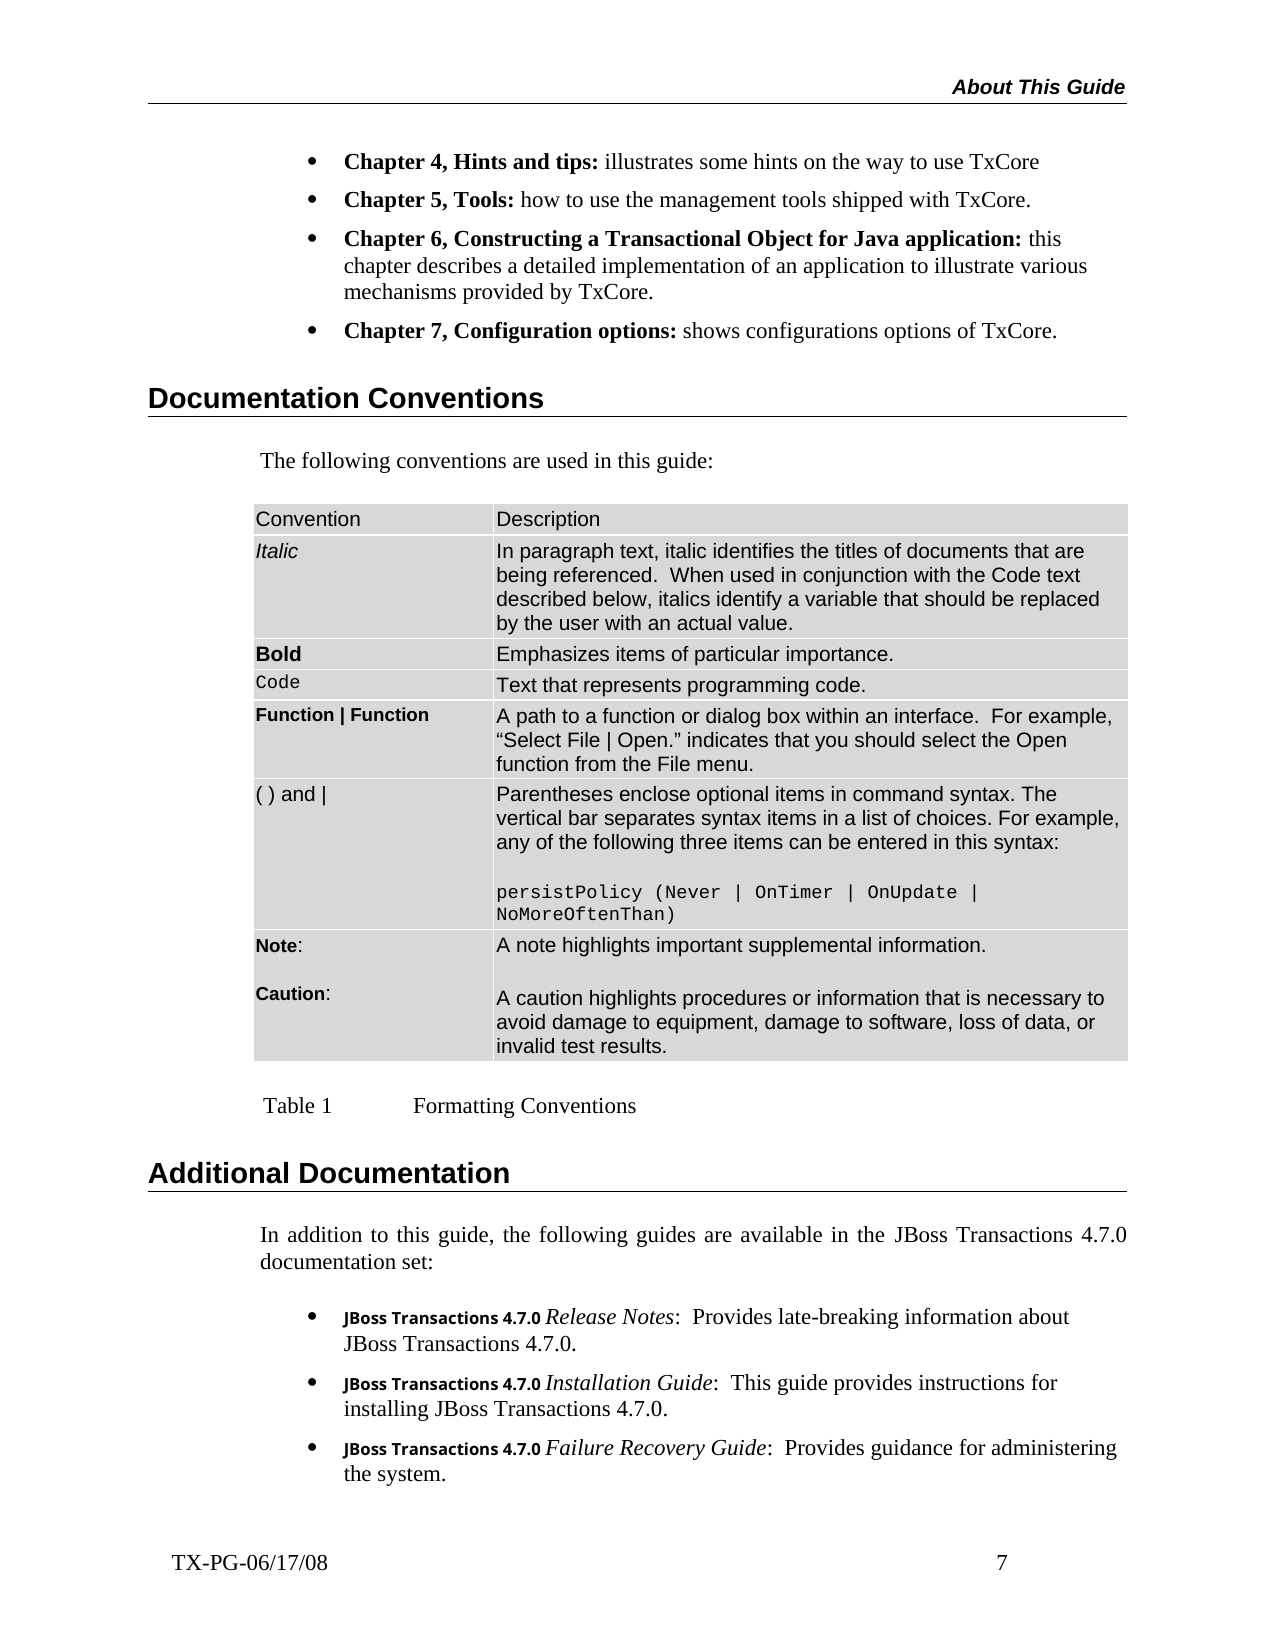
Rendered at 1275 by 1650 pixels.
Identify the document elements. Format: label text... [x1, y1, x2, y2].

table_cell ( ) and | [254, 779, 493, 929]
table_cell Note: Caution: [254, 930, 493, 1061]
list Chapter 4, Hints and tips: illustrates some hints on the way to use TxCore [308, 148, 1127, 174]
list JBoss Transactions 4.6.0 Failure Recovery Guide: Provides guidance for administering the system. [308, 1434, 1127, 1486]
list JBoss Transactions 4.6.0 Release Notes: Provides late-breaking information about JBoss Transactions 4.6.0. [308, 1303, 1127, 1356]
subtitle Documentation Conventions [148, 381, 1127, 416]
table_cell Text that represents programming code. [494, 670, 1128, 699]
text The following conventions are used in this guide: [260, 447, 1127, 473]
list JBoss Transactions 4.6.0 Installation Guide: This guide provides instructions for installing JBoss Transactions 4.6.0. [308, 1368, 1127, 1421]
table_cell Italic [254, 536, 493, 638]
list Chapter 6, Constructing a Transactional Object for Java application: this chapter describes a detailed implementation of an application to illustrate various mechanisms provided by TxCore. [308, 225, 1127, 304]
table_header Description [494, 504, 1128, 534]
table_cell Bold [254, 639, 493, 669]
table_cell A note highlights important supplemental information. A caution highlights procedures or information that is necessary to avoid damage to equipment, damage to software, loss of data, or invalid test results. [494, 930, 1128, 1061]
table_cell In paragraph text, italic identifies the titles of documents that are being referenced. When used in conjunction with the Code text described below, italics identify a variable that should be replaced by the user with an actual value. [494, 536, 1128, 638]
table_cell A path to a function or dialog box within an interface. For example, “Select File | Open.” indicates that you should select the Open function from the File menu. [494, 701, 1128, 778]
table_cell Function | Function [254, 701, 493, 778]
table_cell Parentheses enclose optional items in command syntax. The vertical bar separates syntax items in a list of choices. For example, any of the following three items can be entered in this syntax: persistPolicy (Never | OnTimer | OnUpdate | NoMoreOftenThan) [494, 779, 1128, 929]
text Table 1 Formatting Conventions [263, 1092, 1127, 1118]
list Chapter 5, Tools: how to use the management tools shipped with TxCore. [308, 187, 1127, 213]
list Chapter 7, Configuration options: shows configurations options of TxCore. [308, 317, 1127, 343]
table_cell Emphasizes items of particular importance. [494, 639, 1128, 669]
text In addition to this guide, the following guides are available in the JBoss Transactions 4.6.0 documentation set: [260, 1221, 1127, 1274]
subtitle Additional Documentation [148, 1156, 1127, 1191]
table_cell Code [254, 670, 493, 699]
table_header Convention [254, 504, 493, 534]
